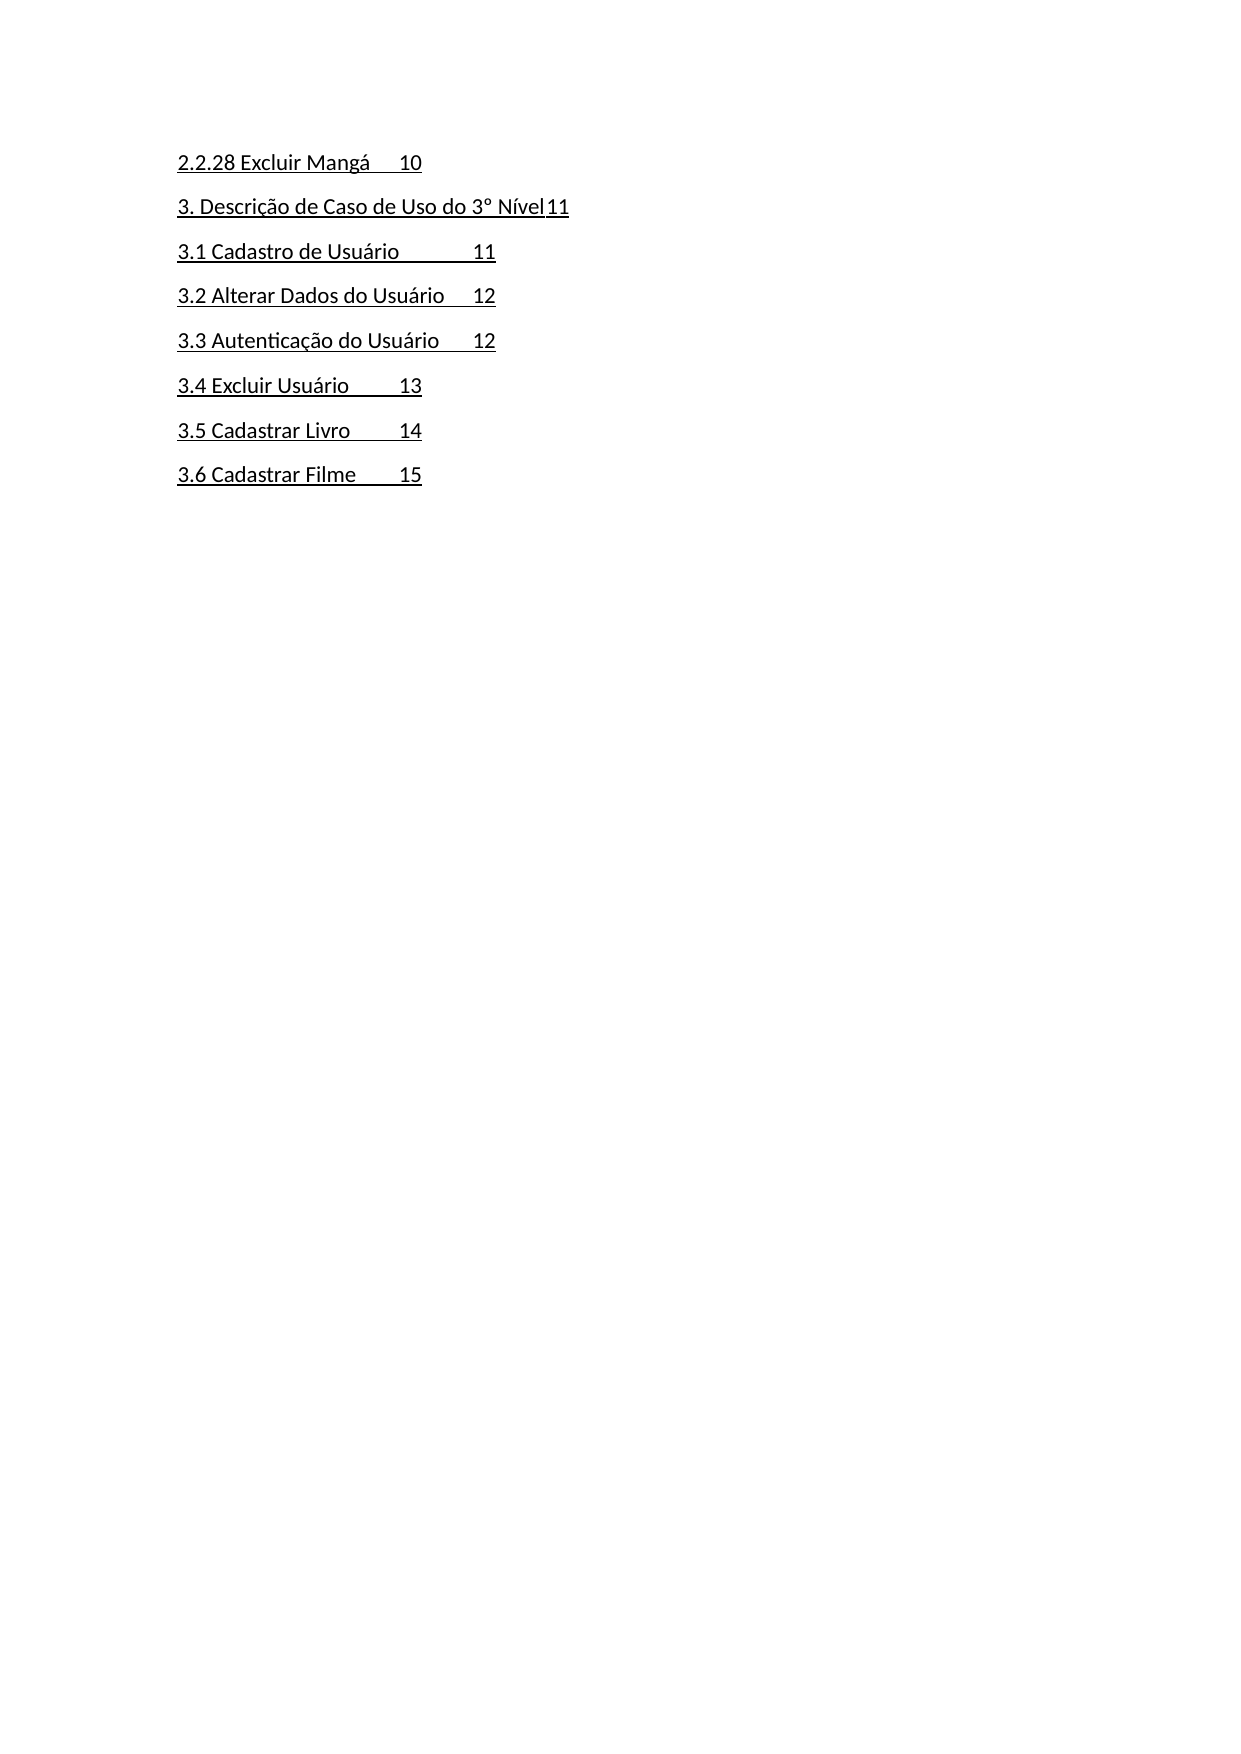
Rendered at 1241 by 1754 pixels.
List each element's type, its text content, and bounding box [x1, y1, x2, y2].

text 3.6 Cadastrar Filme 15 [177, 460, 1063, 488]
text 3. Descrição de Caso de Uso do 3º Nível 11 [177, 192, 1063, 220]
text 3.1 Cadastro de Usuário 11 [177, 237, 1063, 265]
text 3.5 Cadastrar Livro 14 [177, 416, 1063, 444]
text 2.2.28 Excluir Mangá 10 [177, 148, 1063, 176]
text 3.4 Excluir Usuário 13 [177, 371, 1063, 399]
text 3.2 Alterar Dados do Usuário 12 [177, 282, 1063, 310]
text 3.3 Autenticação do Usuário 12 [177, 326, 1063, 354]
